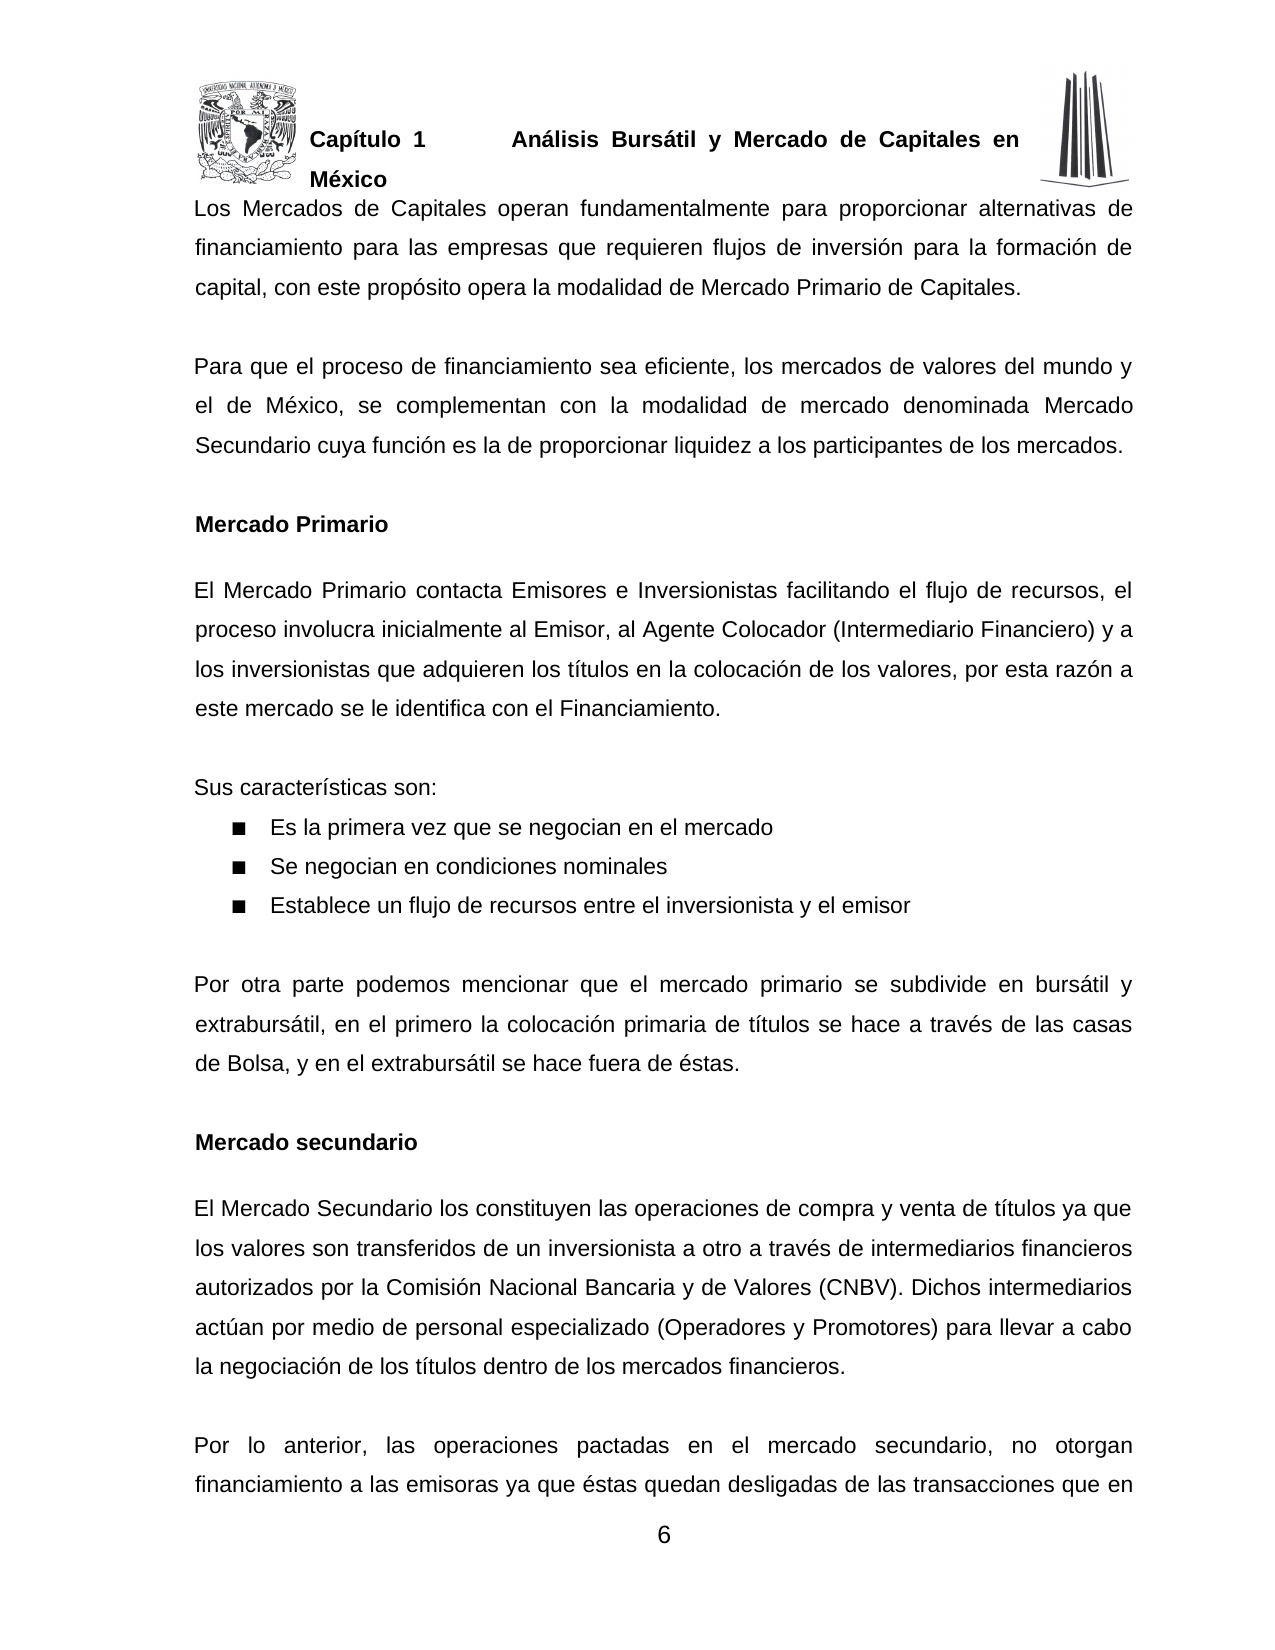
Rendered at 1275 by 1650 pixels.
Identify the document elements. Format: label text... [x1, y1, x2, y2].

text El Mercado Secundario los constituyen las operaciones de compra y venta de títulos ya que los valores son transferidos de un inversionista a otro a través de intermediarios financieros autorizados por la Comisión Nacional Bancaria y de Valores (CNBV). Dichos intermediarios actúan por medio de personal especializado (Operadores y Promotores) para llevar a cabo la negociación de los títulos dentro de los mercados financieros. [194, 1195, 1133, 1379]
list Se negocian en condiciones nominales [232, 853, 1133, 879]
text Para que el proceso de financiamiento sea eficiente, los mercados de valores del mundo y el de México, se complementan con la modalidad de mercado denominada Mercado Secundario cuya función es la de proporcionar liquidez a los participantes de los mercados. [194, 353, 1133, 458]
list Es la primera vez que se negocian en el mercado [232, 813, 1133, 840]
picture [1034, 65, 1136, 193]
text Mercado secundario [195, 1129, 1133, 1156]
list Establece un flujo de recursos entre el inversionista y el emisor [232, 892, 1133, 919]
text Sus características son: [194, 774, 1133, 800]
text Por lo anterior, las operaciones pactadas en el mercado secundario, no otorgan financiamiento a las emisoras ya que éstas quedan desligadas de las transacciones que en [194, 1432, 1133, 1498]
text Por otra parte podemos mencionar que el mercado primario se subdivide en bursátil y extrabursátil, en el primero la colocación primaria de títulos se hace a través de las casas de Bolsa, y en el extrabursátil se hace fuera de éstas. [194, 971, 1133, 1077]
text Mercado Primario [195, 511, 1133, 537]
text El Mercado Primario contacta Emisores e Inversionistas facilitando el flujo de recursos, el proceso involucra inicialmente al Emisor, al Agente Colocador (Intermediario Financiero) y a los inversionistas que adquieren los títulos en la colocación de los valores, por esta razón a este mercado se le identifica con el Financiamiento. [194, 577, 1133, 721]
text Los Mercados de Capitales operan fundamentalmente para proporcionar alternativas de financiamiento para las empresas que requieren flujos de inversión para la formación de capital, con este propósito opera la modalidad de Mercado Primario de Capitales. [194, 195, 1133, 300]
